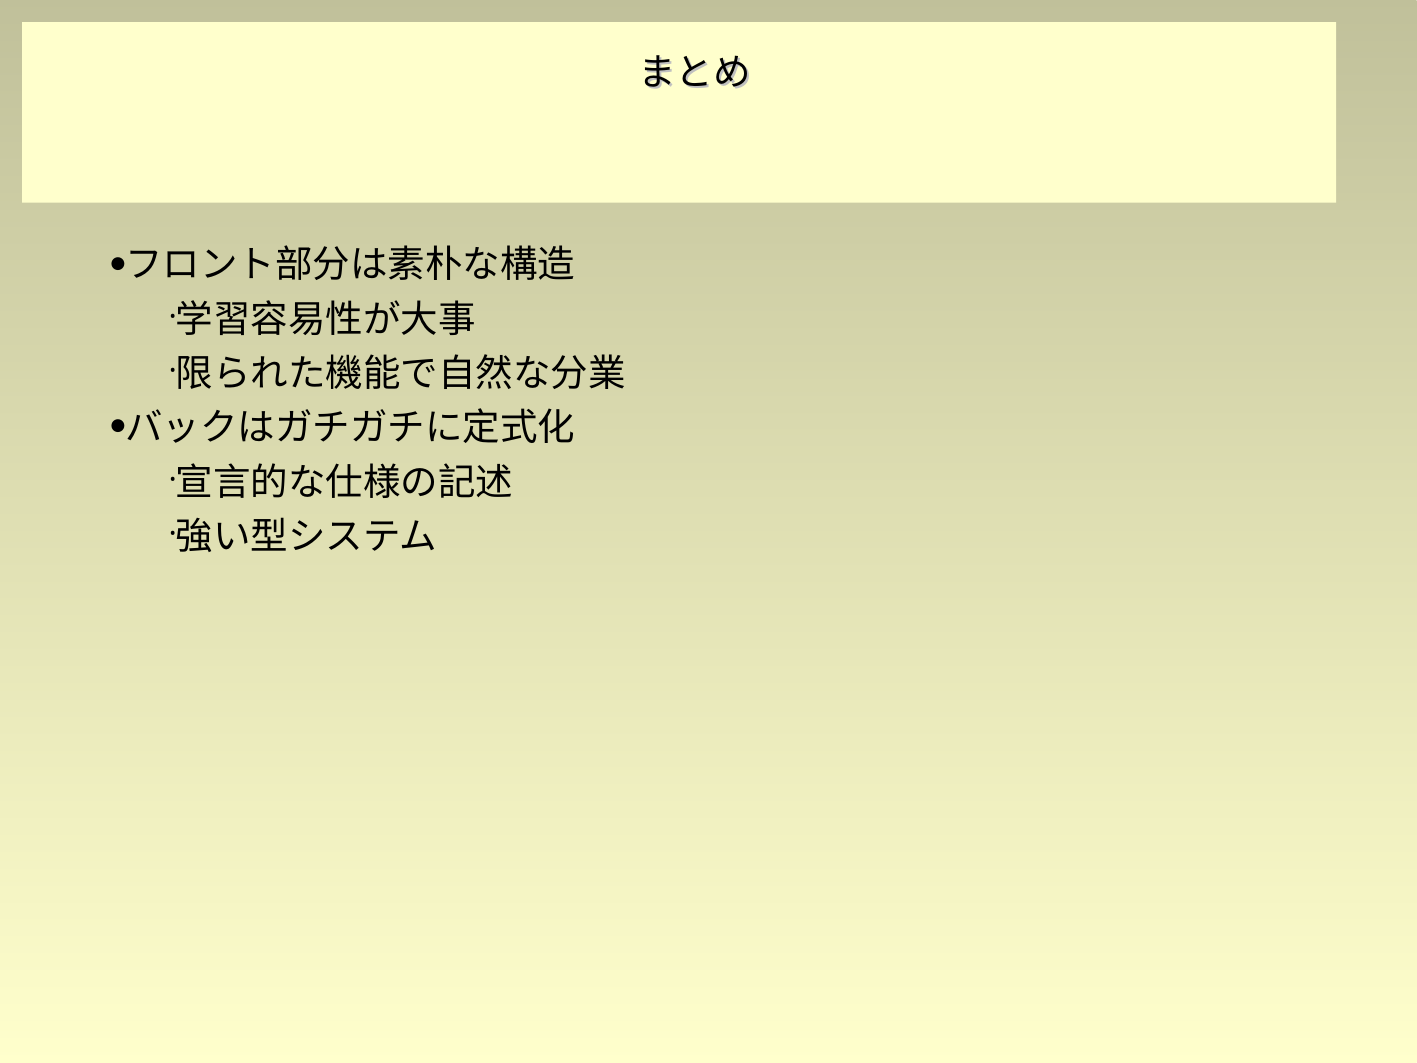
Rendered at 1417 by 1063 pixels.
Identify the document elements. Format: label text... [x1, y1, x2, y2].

text_box まとめ [23, 35, 1366, 181]
text_box [22, 22, 1337, 203]
text_box フロント部分は素朴な構造 学習容易性が大事 限られた機能で自然な分業 バックはガチガチに定式化 宣言的な仕様の記述 強い型システム [95, 227, 1257, 1019]
